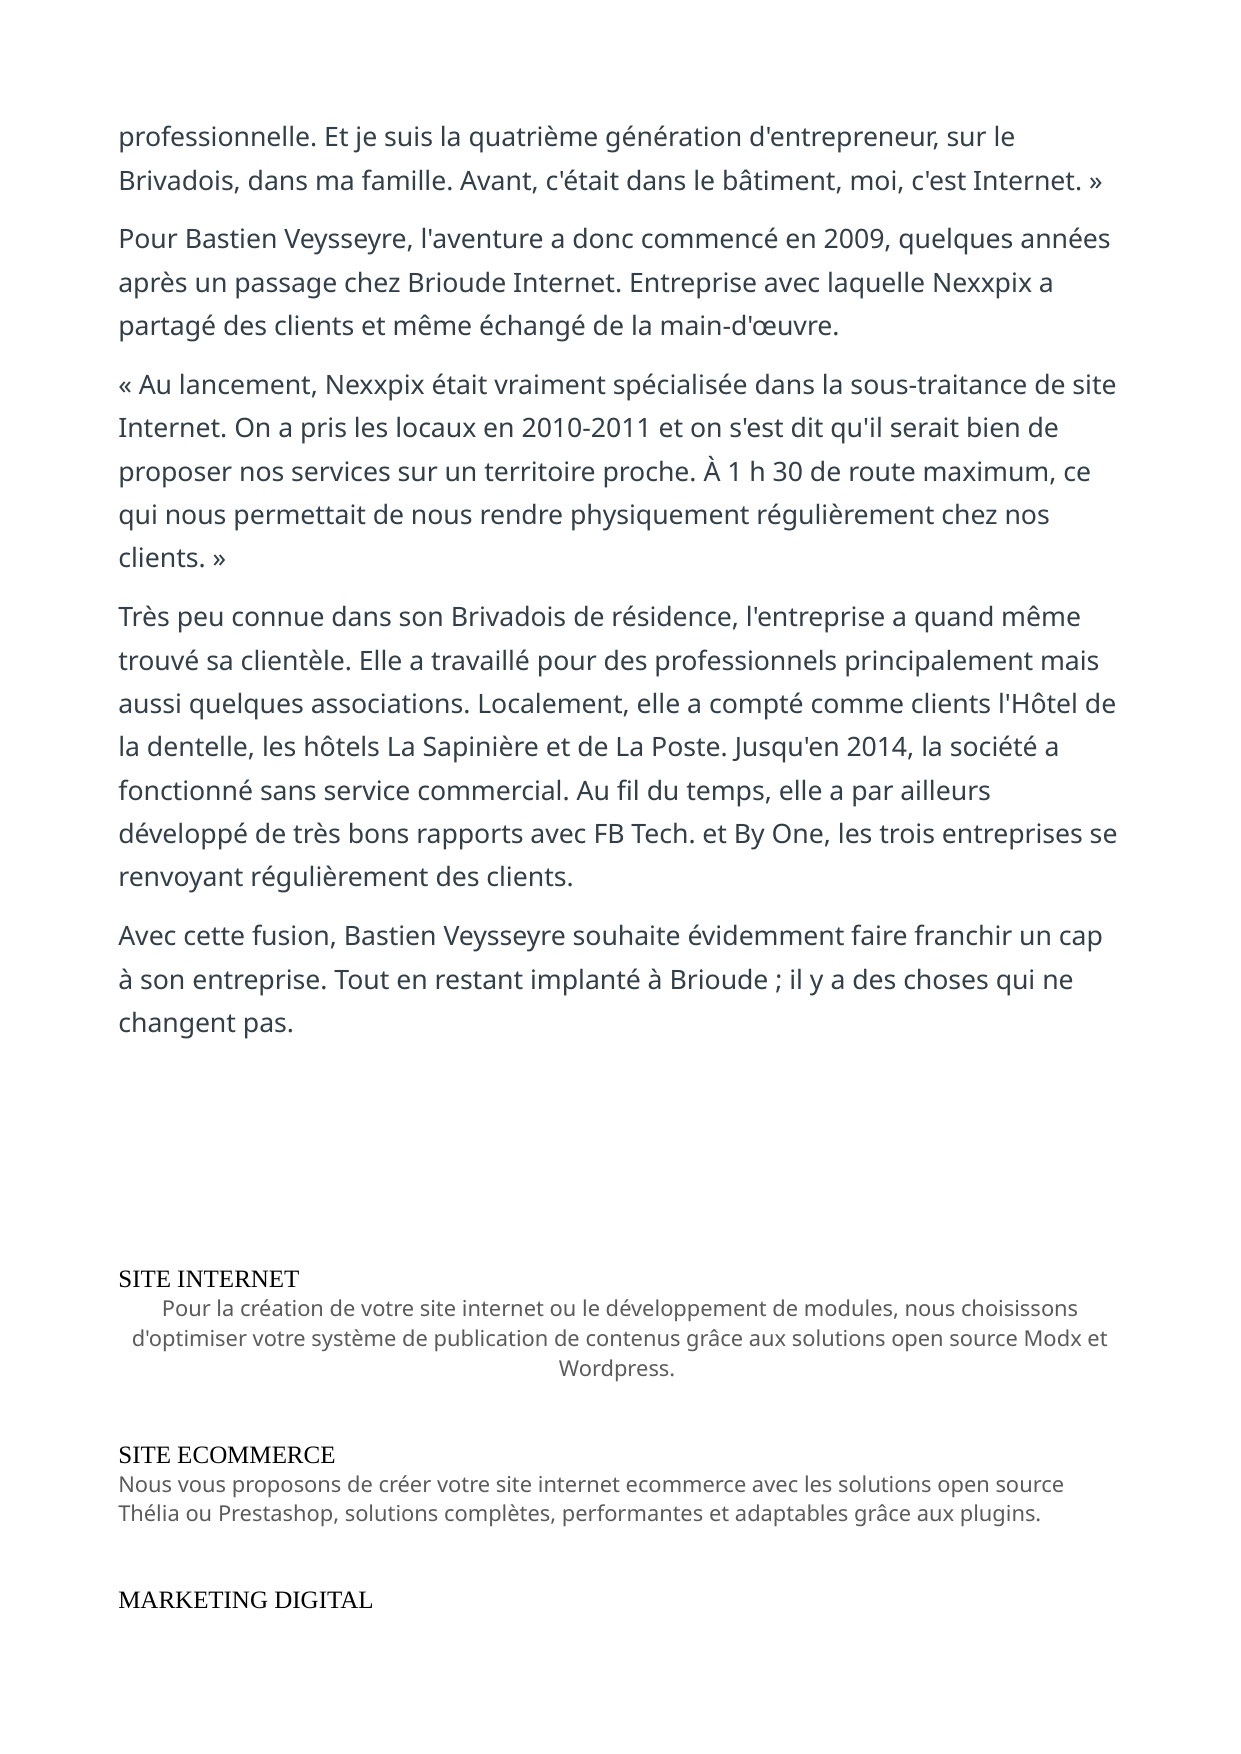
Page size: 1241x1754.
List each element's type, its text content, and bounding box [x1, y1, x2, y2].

text « Au lancement, Nexxpix était vraiment spécialisée dans la sous-traitance de site Internet. On a pris les locaux en 2010-2011 et on s'est dit qu'il serait bien de proposer nos services sur un territoire proche. À 1 h 30 de route maximum, ce qui nous permettait de nous rendre physiquement régulièrement chez nos clients. » [118, 366, 1122, 576]
text MARKETING DIGITAL [118, 1586, 1122, 1614]
text Très peu connue dans son Brivadois de résidence, l'entreprise a quand même trouvé sa clientèle. Elle a travaillé pour des professionnels principalement mais aussi quelques associations. Localement, elle a compté comme clients l'Hôtel de la dentelle, les hôtels La Sapinière et de La Poste. Jusqu'en 2014, la société a fonctionné sans service commercial. Au fil du temps, elle a par ailleurs développé de très bons rapports avec FB Tech. et By One, les trois entreprises se renvoyant régulièrement des clients. [118, 598, 1122, 894]
text Pour Bastien Veysseyre, l'aventure a donc commencé en 2009, quelques années après un passage chez Brioude Internet. Entreprise avec laquelle Nexxpix a partagé des clients et même échangé de la main-d'œuvre. [118, 220, 1122, 343]
text Nous vous proposons de créer votre site internet ecommerce avec les solutions open source Thélia ou Prestashop, solutions complètes, performantes et adaptables grâce aux plugins. [118, 1468, 1122, 1528]
text SITE INTERNET [118, 1264, 1122, 1293]
text professionnelle. Et je suis la quatrième génération d'entrepreneur, sur le Brivadois, dans ma famille. Avant, c'était dans le bâtiment, moi, c'est Internet. » [118, 118, 1122, 198]
text Avec cette fusion, Bastien Veysseyre souhaite évidemment faire franchir un cap à son entreprise. Tout en restant implanté à Brioude ; il y a des choses qui ne changent pas. [118, 917, 1122, 1040]
text Pour la création de votre site internet ou le développement de modules, nous choisissons d'optimiser votre système de publication de contenus grâce aux solutions open source Modx et Wordpress. [118, 1293, 1122, 1382]
text SITE ECOMMERCE [118, 1440, 1122, 1468]
